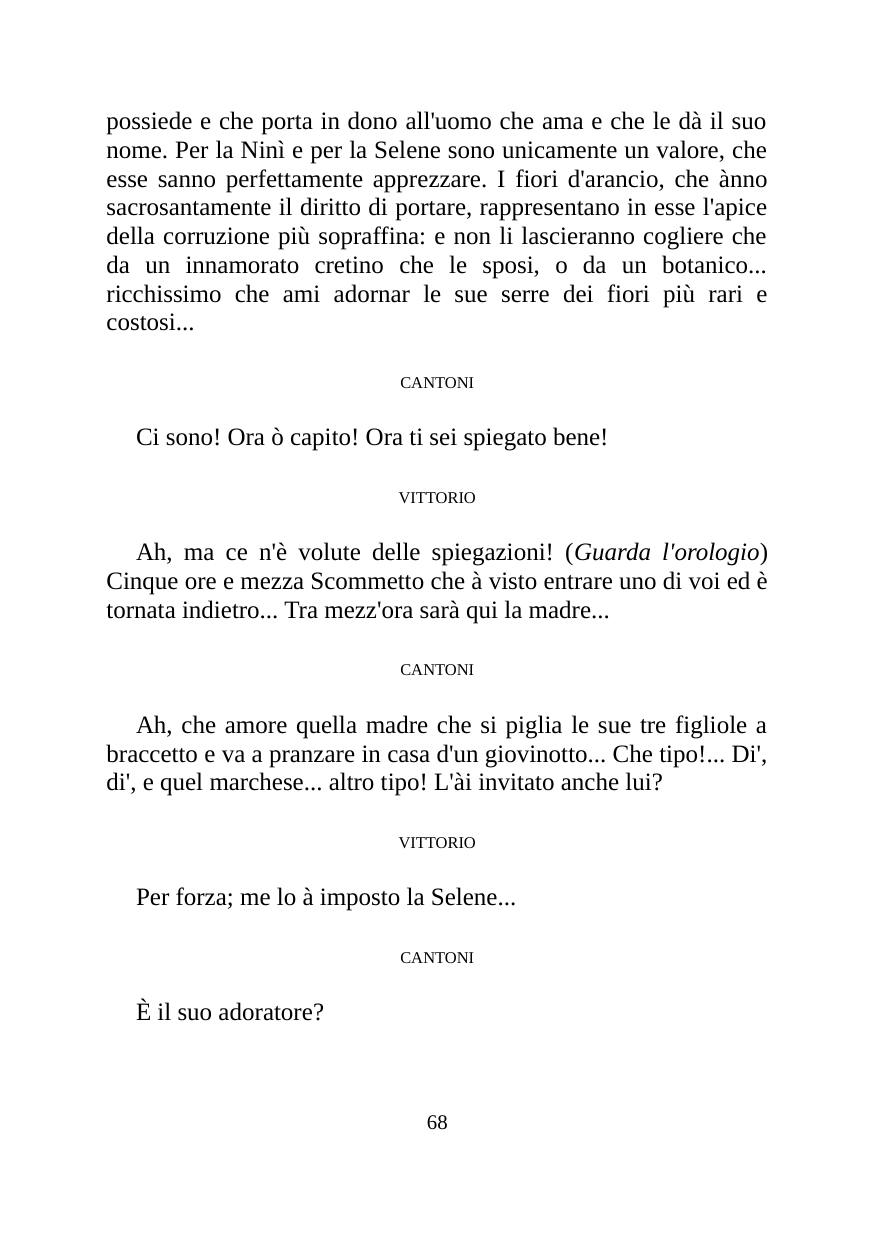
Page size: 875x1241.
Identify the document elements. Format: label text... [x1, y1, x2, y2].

text Ci sono! Ora ò capito! Ora ti sei spiegato bene! [106, 422, 768, 451]
text vittorio [106, 480, 768, 509]
text possiede e che porta in dono all'uomo che ama e che le dà il suo nome. Per la Ninì e per la Selene sono unicamente un valore, che esse sanno perfettamente apprezzare. I fiori d'arancio, che ànno sacrosantamente il diritto di portare, rappresentano in esse l'apice della corruzione più sopraffina: e non li lascieranno cogliere che da un innamorato cretino che le sposi, o da un botanico... ricchissimo che ami adornar le sue serre dei fiori più rari e costosi... [106, 106, 768, 336]
text Ah, che amore quella madre che si piglia le sue tre figliole a braccetto e va a pranzare in casa d'un giovinotto... Che tipo!... Di', di', e quel marchese... altro tipo! L'ài invitato anche lui? [106, 710, 768, 796]
text cantoni [106, 365, 768, 394]
text cantoni [106, 652, 768, 681]
text vittorio [106, 825, 768, 854]
text È il suo adoratore? [106, 997, 768, 1026]
text Per forza; me lo à imposto la Selene... [106, 882, 768, 911]
text Ah, ma ce n'è volute delle spiegazioni! (Guarda l'orologio) Cinque ore e mezza Scommetto che à visto entrare uno di voi ed è tornata indietro... Tra mezz'ora sarà qui la madre... [106, 537, 768, 624]
text cantoni [106, 940, 768, 969]
